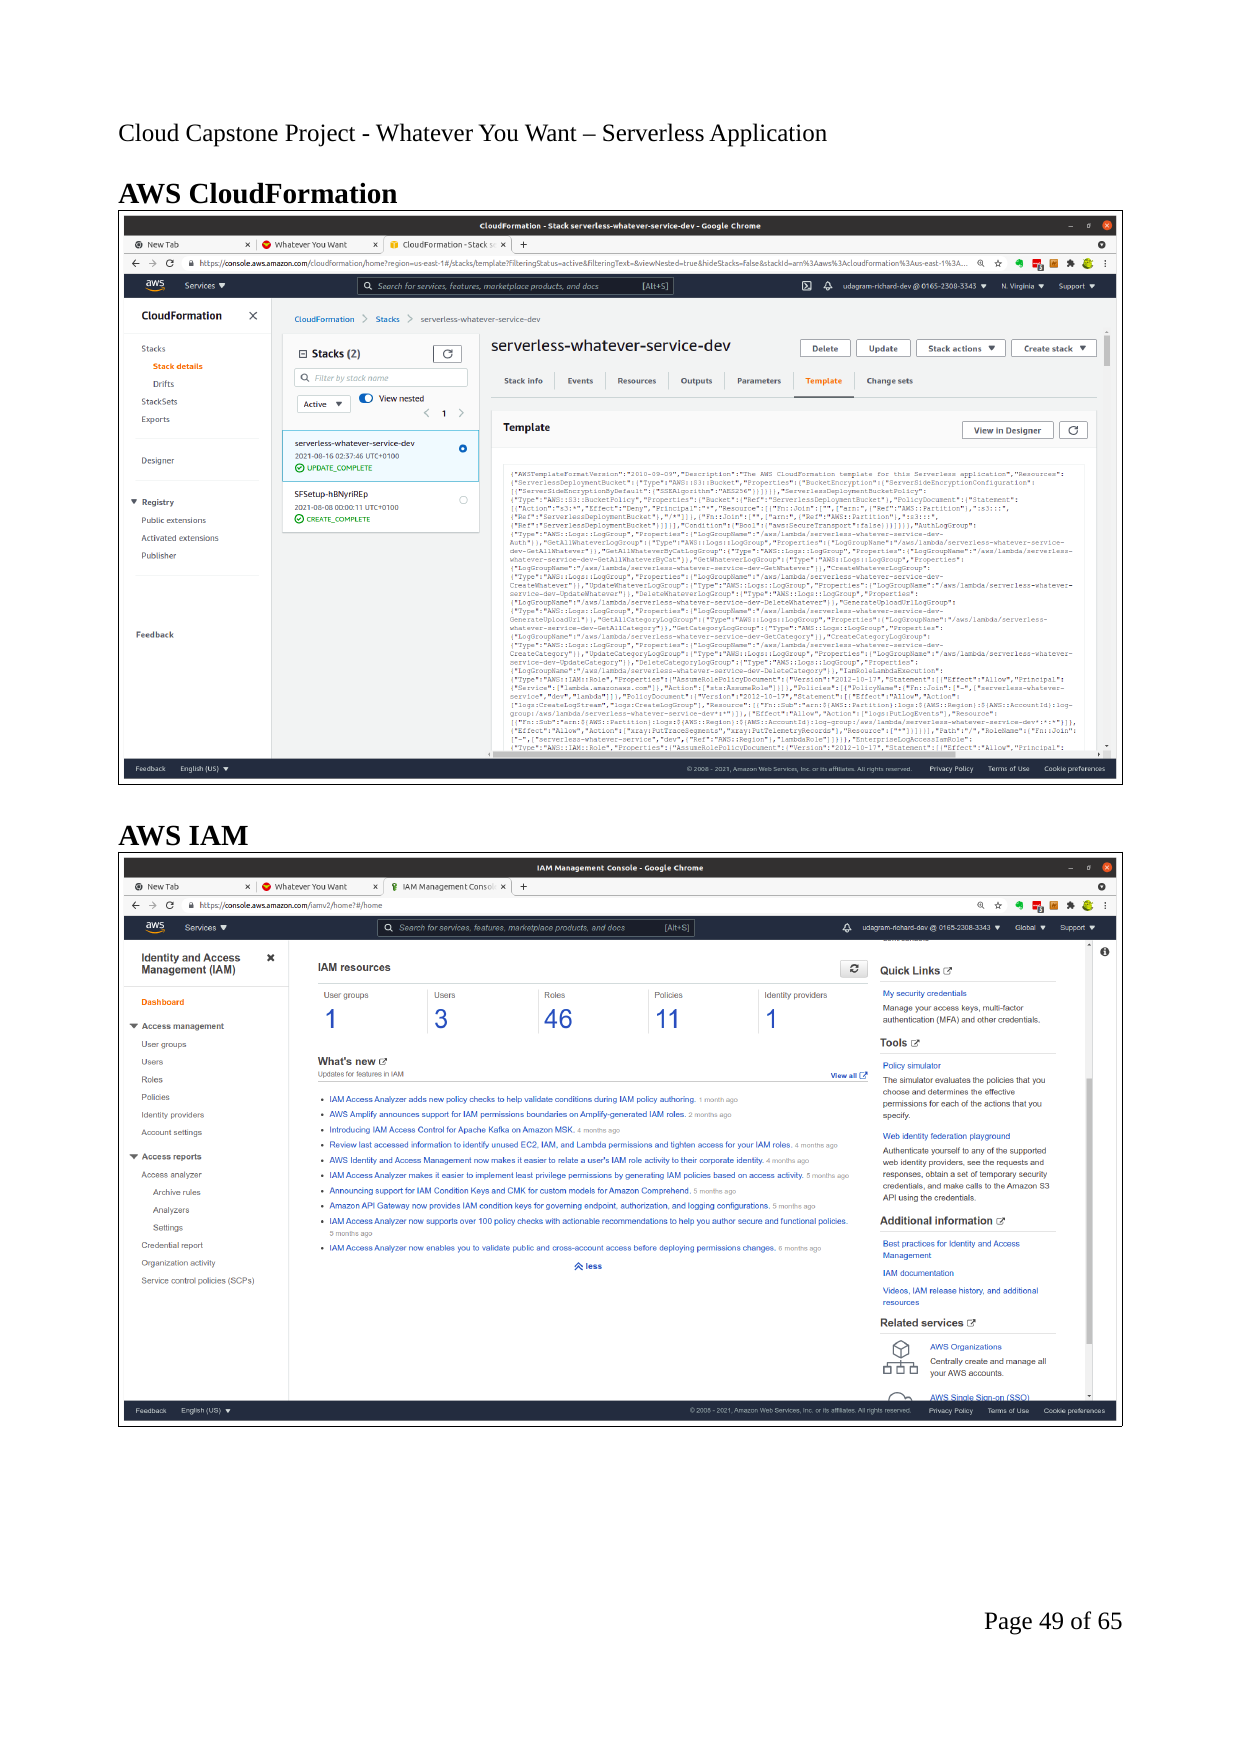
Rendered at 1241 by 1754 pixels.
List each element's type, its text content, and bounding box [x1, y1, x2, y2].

table_header [119, 211, 1122, 784]
table_header [119, 853, 1122, 1426]
picture [123, 215, 1117, 779]
subtitle AWS CloudFormation [118, 176, 1122, 210]
picture [123, 857, 1117, 1421]
subtitle AWS IAM [118, 818, 1122, 852]
